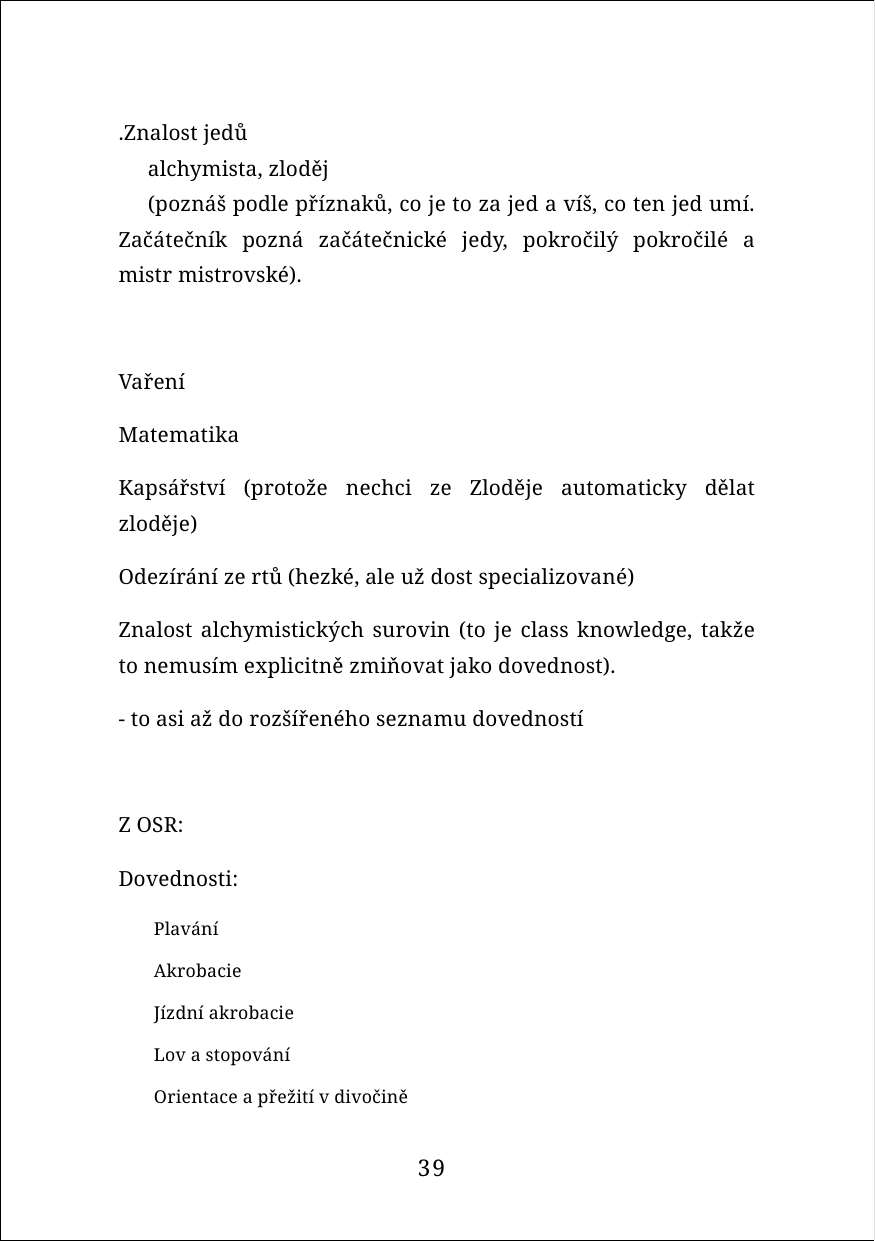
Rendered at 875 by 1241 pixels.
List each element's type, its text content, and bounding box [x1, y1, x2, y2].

text Dovednosti: [118, 864, 756, 892]
text Odezírání ze rtů (hezké, ale už dost specializované) [118, 562, 756, 590]
text Z OSR: [118, 810, 756, 839]
text Kapsářství (protože nechci ze Zloděje automaticky dělat zloděje) [118, 473, 756, 537]
list Lov a stopování [154, 1042, 756, 1067]
list Orientace a přežití v divočině [154, 1084, 756, 1108]
list Jízdní akrobacie [154, 1001, 756, 1025]
text Vaření [118, 367, 756, 395]
text .Znalost jedů alchymista, zloděj (poznáš podle příznaků, co je to za jed a víš, co ten jed umí. Začátečník pozná začátečnické jedy, pokročilý pokročilé a mistr mistrovské). [118, 118, 756, 289]
text Matematika [118, 420, 756, 448]
text Znalost alchymistických surovin (to je class knowledge, takže to nemusím explicitně zmiňovat jako dovednost). [118, 615, 756, 679]
list Plavání [154, 917, 756, 941]
list Akrobacie [154, 959, 756, 983]
text - to asi až do rozšířeného seznamu dovedností [118, 704, 756, 732]
